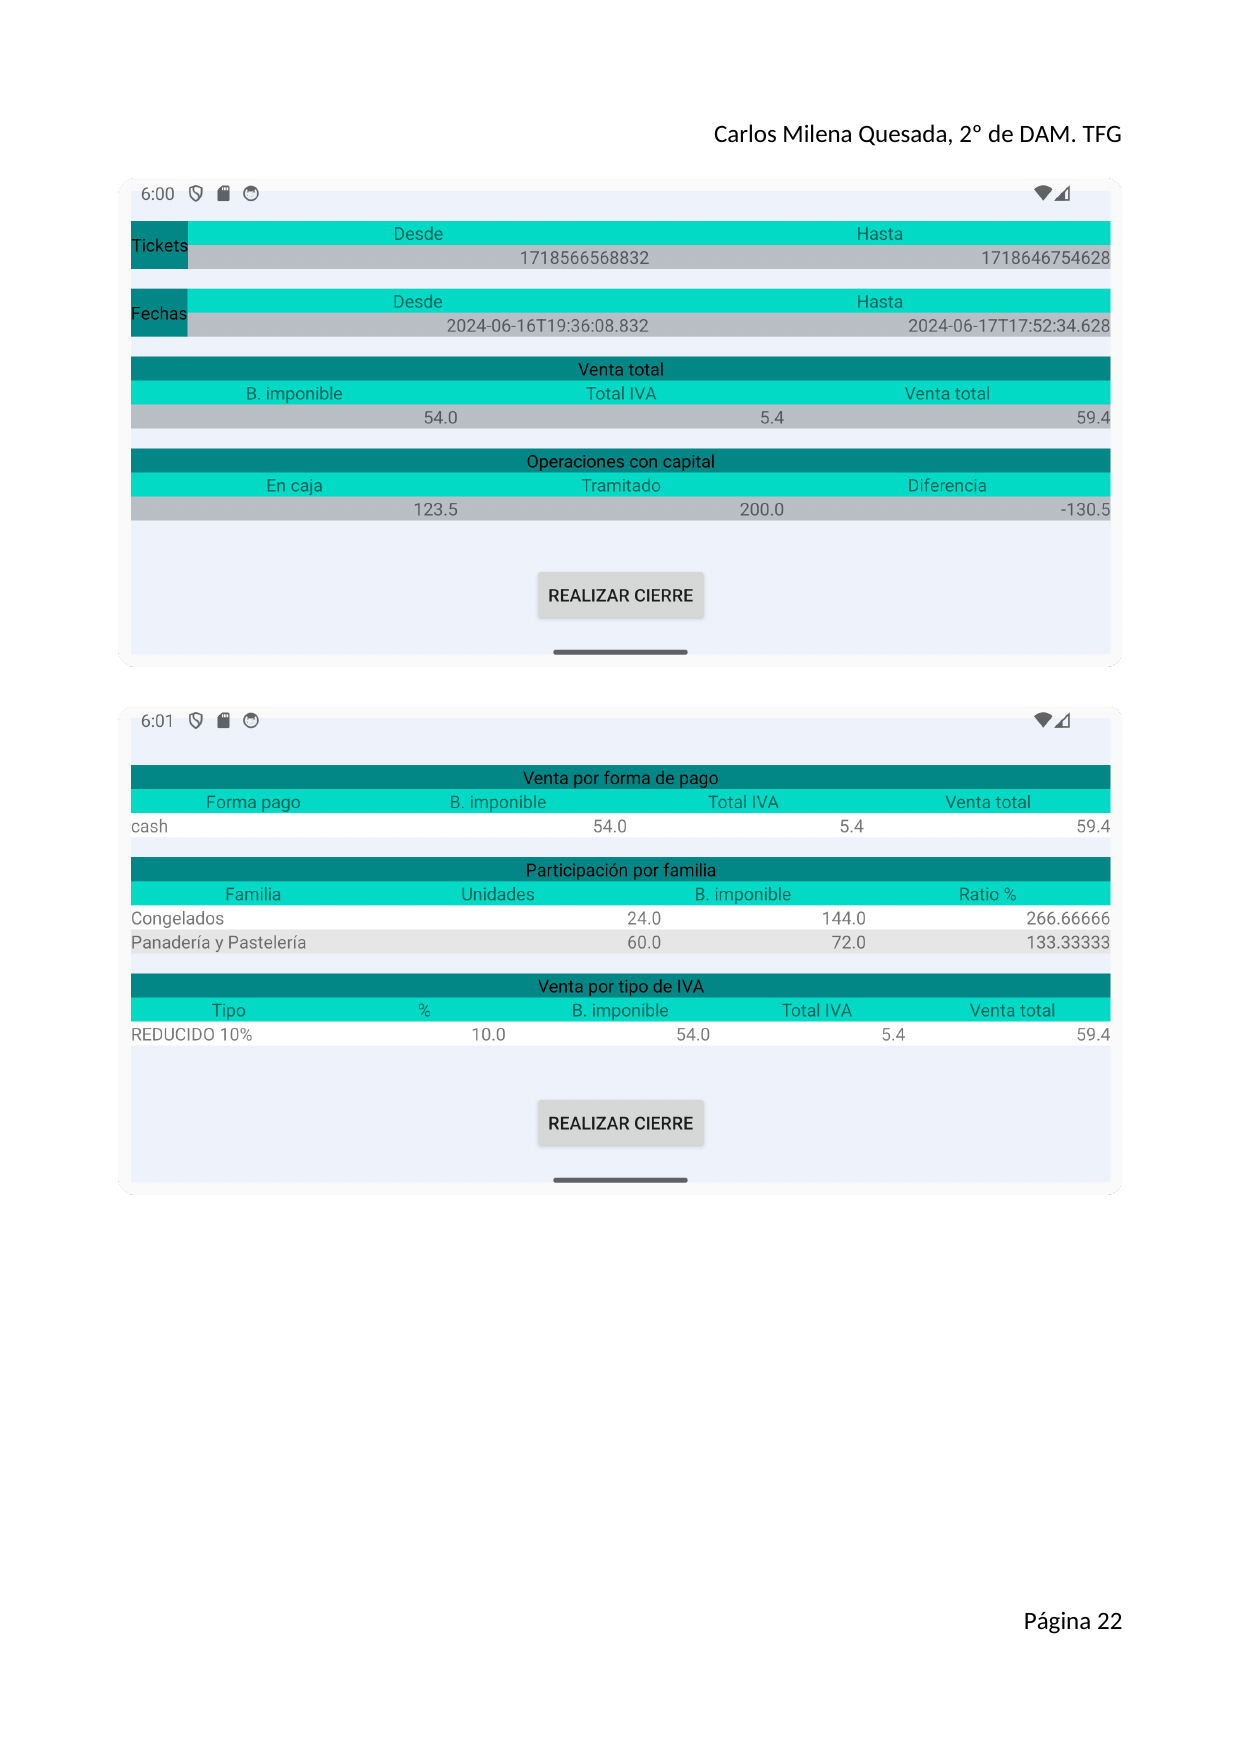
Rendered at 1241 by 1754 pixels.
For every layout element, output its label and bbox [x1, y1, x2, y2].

picture [118, 178, 1123, 667]
picture [118, 706, 1123, 1195]
